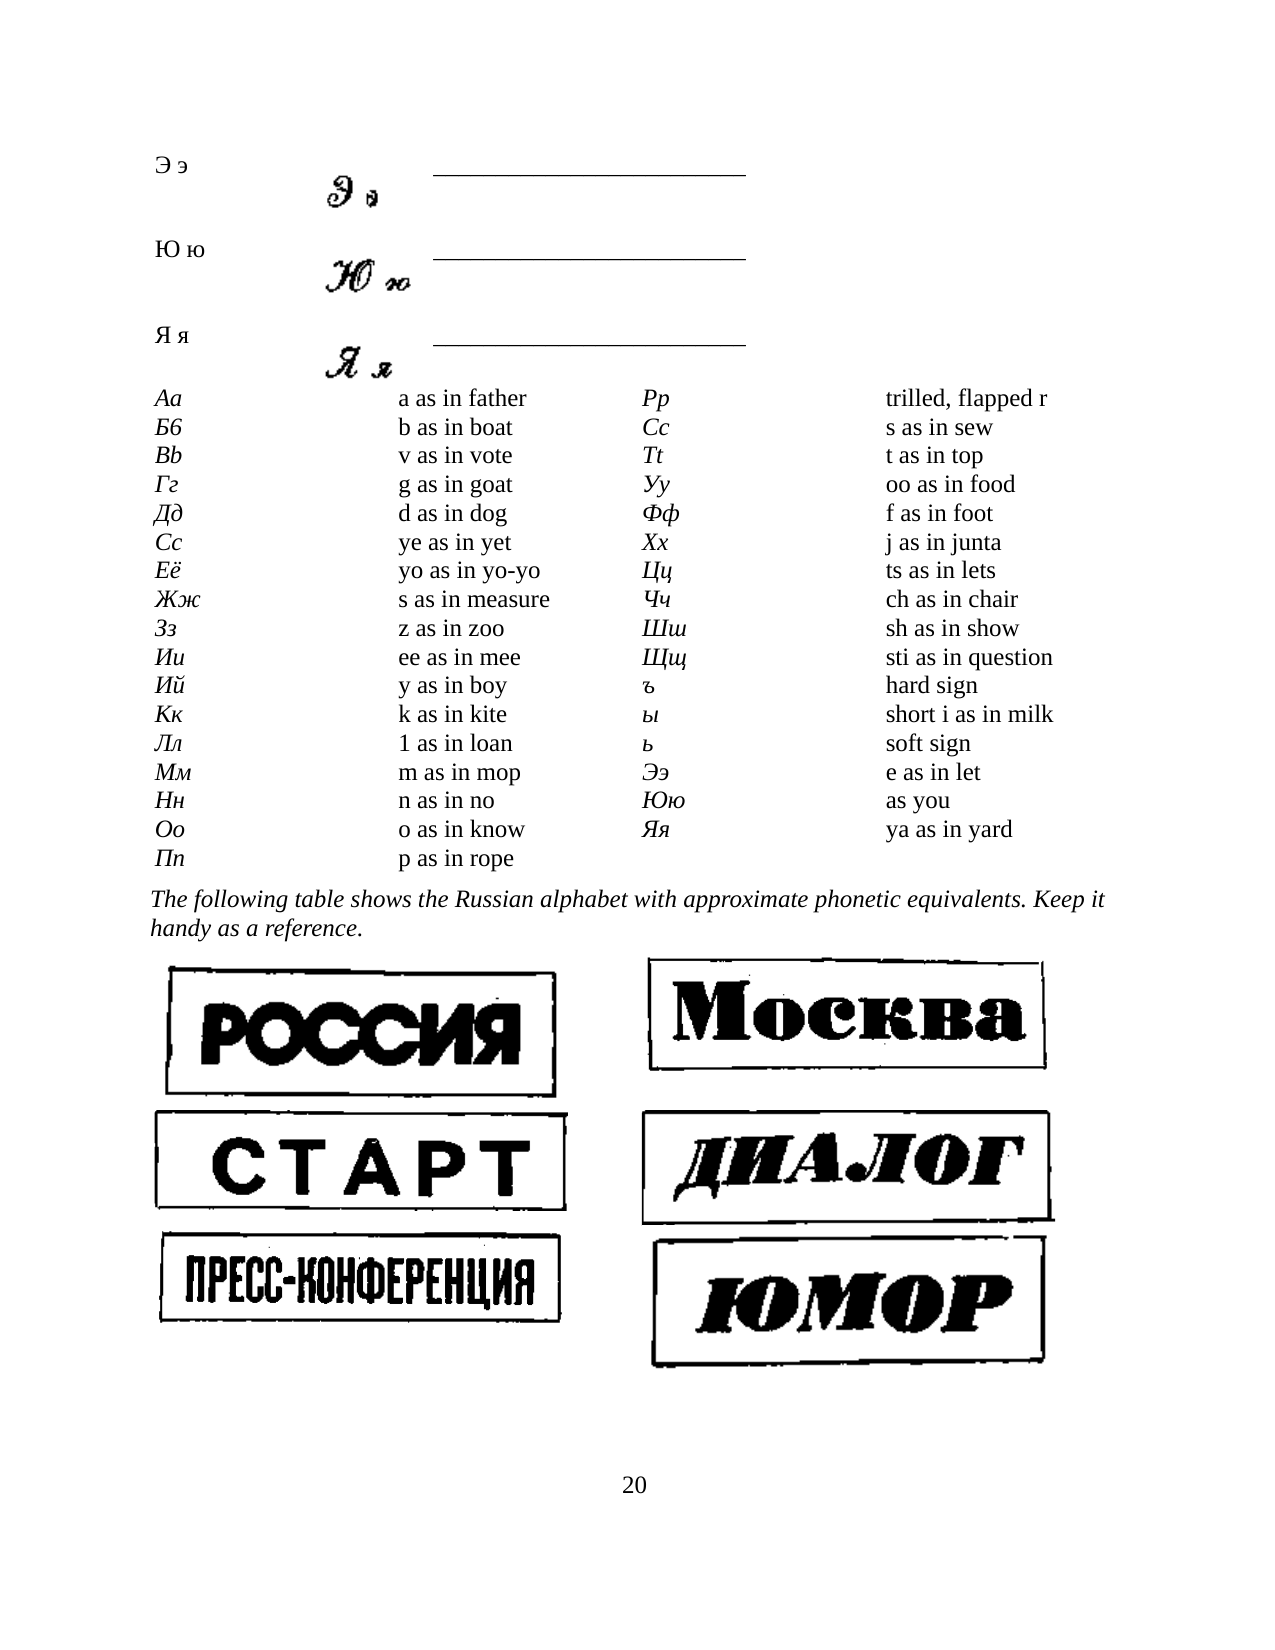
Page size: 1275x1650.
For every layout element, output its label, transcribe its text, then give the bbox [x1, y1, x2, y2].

table_cell 1 as in loan [394, 728, 637, 757]
table_cell ь [638, 728, 881, 757]
table_cell hard sign [881, 670, 1125, 699]
table_cell ъ [638, 670, 881, 699]
table_cell Лл [150, 728, 394, 757]
table_cell sh as in show [881, 613, 1125, 642]
table_header [150, 954, 154, 1111]
table_cell e as in let [881, 757, 1125, 785]
table_cell _________________________ [429, 150, 1125, 234]
table_cell m as in mop [394, 757, 637, 785]
picture [293, 150, 422, 383]
table_header Aa [150, 383, 394, 412]
table_cell [289, 234, 293, 320]
table_cell Цц [638, 555, 881, 584]
table_cell Оо [150, 814, 394, 843]
table_cell short i as in milk [881, 699, 1125, 728]
table_cell v as in vote [394, 440, 637, 469]
table_cell Уу [638, 469, 881, 498]
table_cell ya as in yard [881, 814, 1125, 843]
table_cell Сc [150, 527, 394, 555]
table_cell Xx [638, 527, 881, 555]
table_cell Ю ю [150, 234, 289, 320]
table_cell [150, 1111, 637, 1226]
picture [154, 1225, 568, 1330]
table_cell [150, 1226, 637, 1381]
table_cell Юю [638, 785, 881, 814]
table_cell k as in kite [394, 699, 637, 728]
table_cell Жж [150, 584, 394, 613]
table_cell ch as in chair [881, 584, 1125, 613]
table_cell Пп [150, 843, 394, 872]
table_cell _________________________ [429, 320, 1125, 383]
table_cell Шш [638, 613, 881, 642]
table_cell Я я [150, 320, 289, 383]
table_cell Ээ [638, 757, 881, 785]
table_cell j as in junta [881, 527, 1125, 555]
table_cell t as in top [881, 440, 1125, 469]
table_cell [422, 150, 428, 234]
table_cell Нн [150, 785, 394, 814]
table_cell sti as in question [881, 642, 1125, 670]
table_cell s as in measure [394, 584, 637, 613]
table_cell z as in zoo [394, 613, 637, 642]
table_cell b as in boat [394, 412, 637, 440]
table_cell Щщ [638, 642, 881, 670]
table_cell [638, 843, 881, 872]
table_cell ts as in lets [881, 555, 1125, 584]
table_cell [422, 234, 428, 320]
table_cell p as in rope [394, 843, 637, 872]
table_header Рp [638, 383, 881, 412]
table_cell Б6 [150, 412, 394, 440]
table_cell n as in no [394, 785, 637, 814]
table_cell Яя [638, 814, 881, 843]
table_cell as you [881, 785, 1125, 814]
text The following table shows the Russian alphabet with approximate phonetic equivalents. Keep it handy as a reference. [150, 884, 1125, 942]
picture [641, 1110, 1056, 1382]
table_cell Кк [150, 699, 394, 728]
picture [641, 954, 1056, 1080]
table_cell ы [638, 699, 881, 728]
table_cell [881, 843, 1125, 872]
table_cell Дд [150, 498, 394, 527]
table_header [568, 954, 637, 1111]
table_cell Tt [638, 440, 881, 469]
table_header [638, 954, 1125, 1111]
table_cell yo as in yo-yo [394, 555, 637, 584]
table_cell Фф [638, 498, 881, 527]
table_cell d as in dog [394, 498, 637, 527]
table_cell [289, 320, 293, 383]
table_cell Зз [150, 613, 394, 642]
table_cell Чч [638, 584, 881, 613]
table_cell ye as in yet [394, 527, 637, 555]
table_cell о as in know [394, 814, 637, 843]
table_cell Её [150, 555, 394, 584]
table_cell Ий [150, 670, 394, 699]
table_cell oo as in food [881, 469, 1125, 498]
table_cell g as in goat [394, 469, 637, 498]
table_cell Мм [150, 757, 394, 785]
table_cell у as in boy [394, 670, 637, 699]
table_cell ее as in mee [394, 642, 637, 670]
table_cell [1056, 1226, 1125, 1381]
table_cell [289, 150, 293, 234]
table_cell soft sign [881, 728, 1125, 757]
table_header trilled, flapped r [881, 383, 1125, 412]
table_cell Cc [638, 412, 881, 440]
table_cell s as in sew [881, 412, 1125, 440]
table_cell f as in foot [881, 498, 1125, 527]
table_cell Э э [150, 150, 289, 234]
table_cell Ии [150, 642, 394, 670]
table_cell _________________________ [429, 234, 1125, 320]
table_cell [422, 320, 428, 383]
table_cell Bb [150, 440, 394, 469]
table_header a as in father [394, 383, 637, 412]
picture [154, 954, 568, 1211]
table_cell Гг [150, 469, 394, 498]
table_cell [1056, 1111, 1125, 1226]
